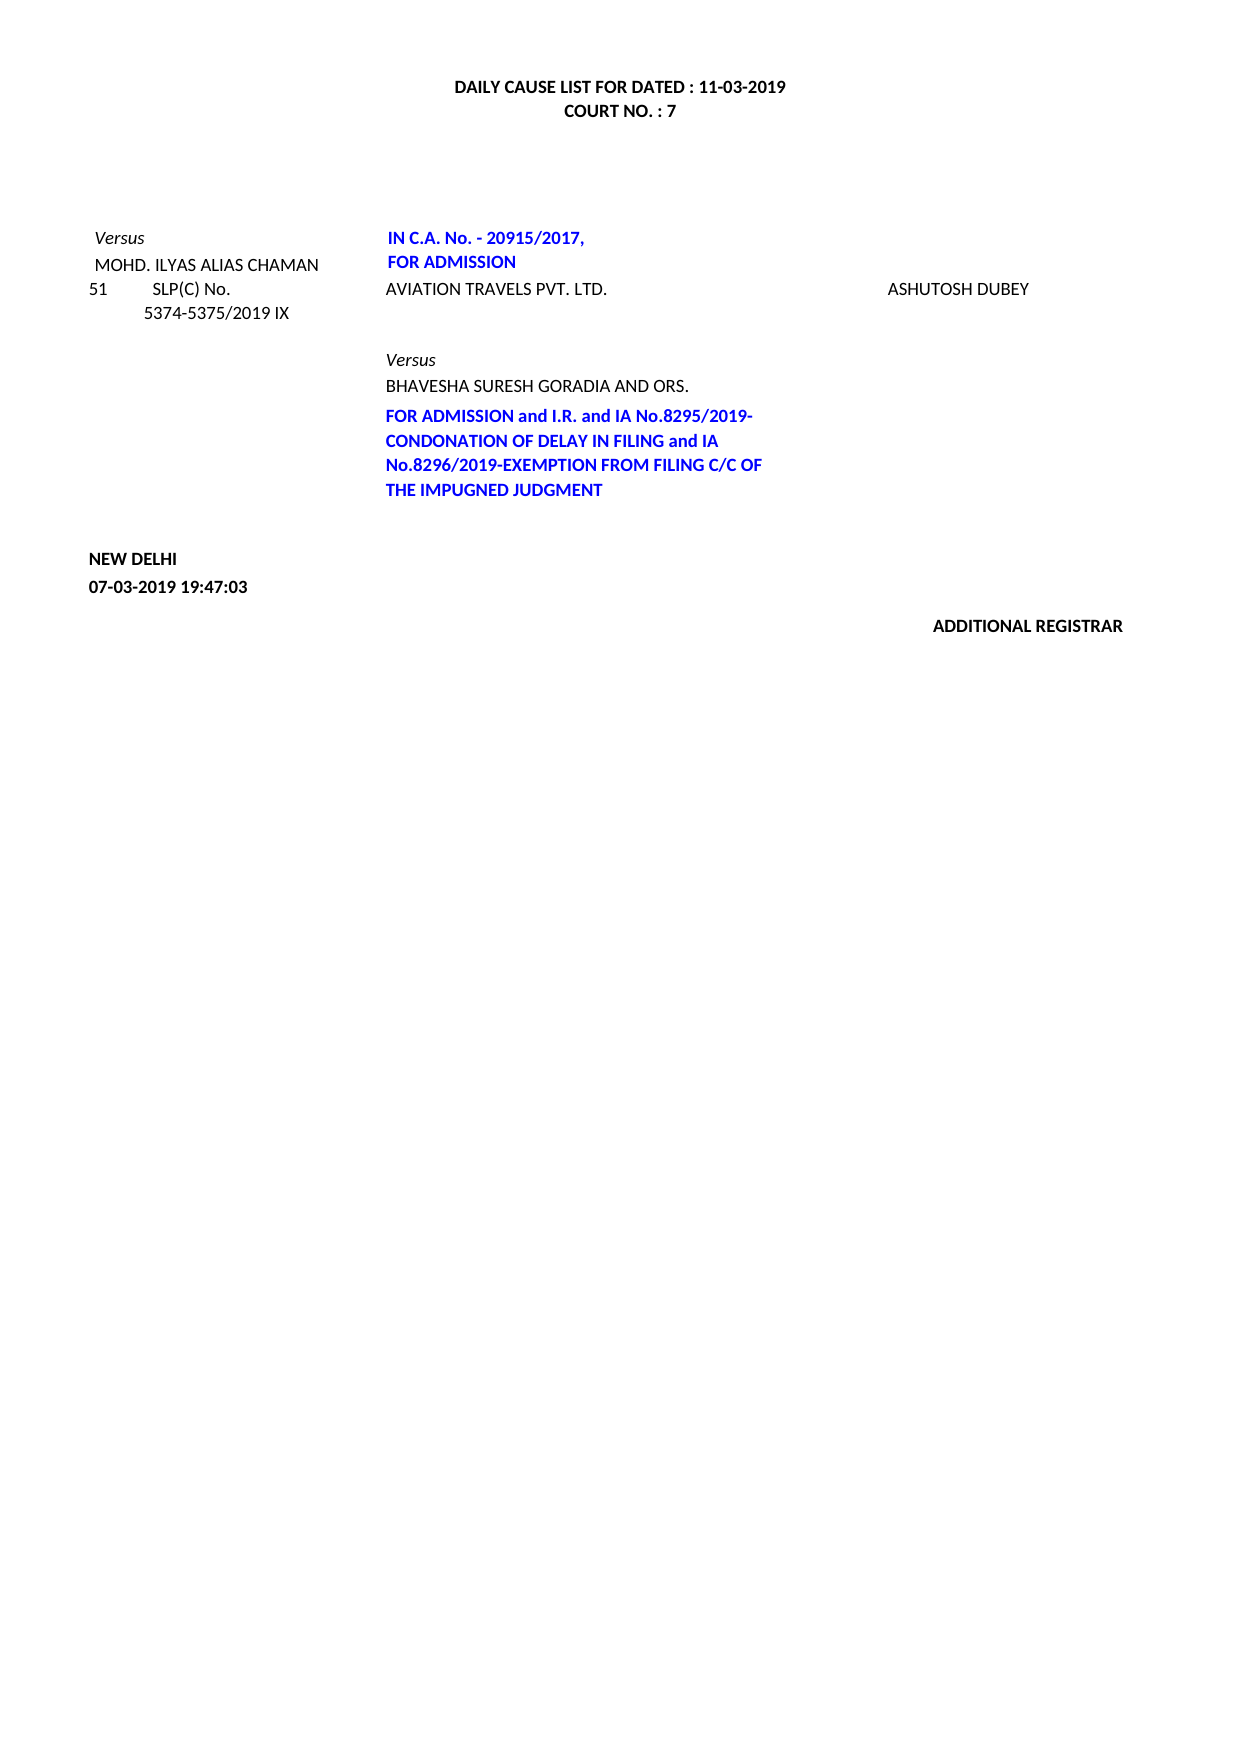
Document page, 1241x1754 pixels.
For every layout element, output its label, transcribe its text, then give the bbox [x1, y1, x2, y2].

text ADDITIONAL REGISTRAR [150, 614, 1136, 637]
text Versus [94, 226, 327, 249]
text FOR ADMISSION [388, 251, 857, 273]
table_header 51 SLP(C) No. 5374-5375/2019 IX NEW DELHI 07-03-2019 19:47:03 [89, 277, 386, 614]
text IN C.A. No. - 20915/2017, [388, 226, 857, 249]
table_header AVIATION TRAVELS PVT. LTD. Versus BHAVESHA SURESH GORADIA AND ORS. FOR ADMISSION and I.R. and IA No.8295/2019- CONDONATION OF DELAY IN FILING and IA No.8296/2019-EXEMPTION FROM FILING C/C OF THE IMPUGNED JUDGMENT [386, 277, 888, 614]
table_header ASHUTOSH DUBEY [888, 277, 1061, 614]
text MOHD. ILYAS ALIAS CHAMAN [94, 253, 327, 276]
